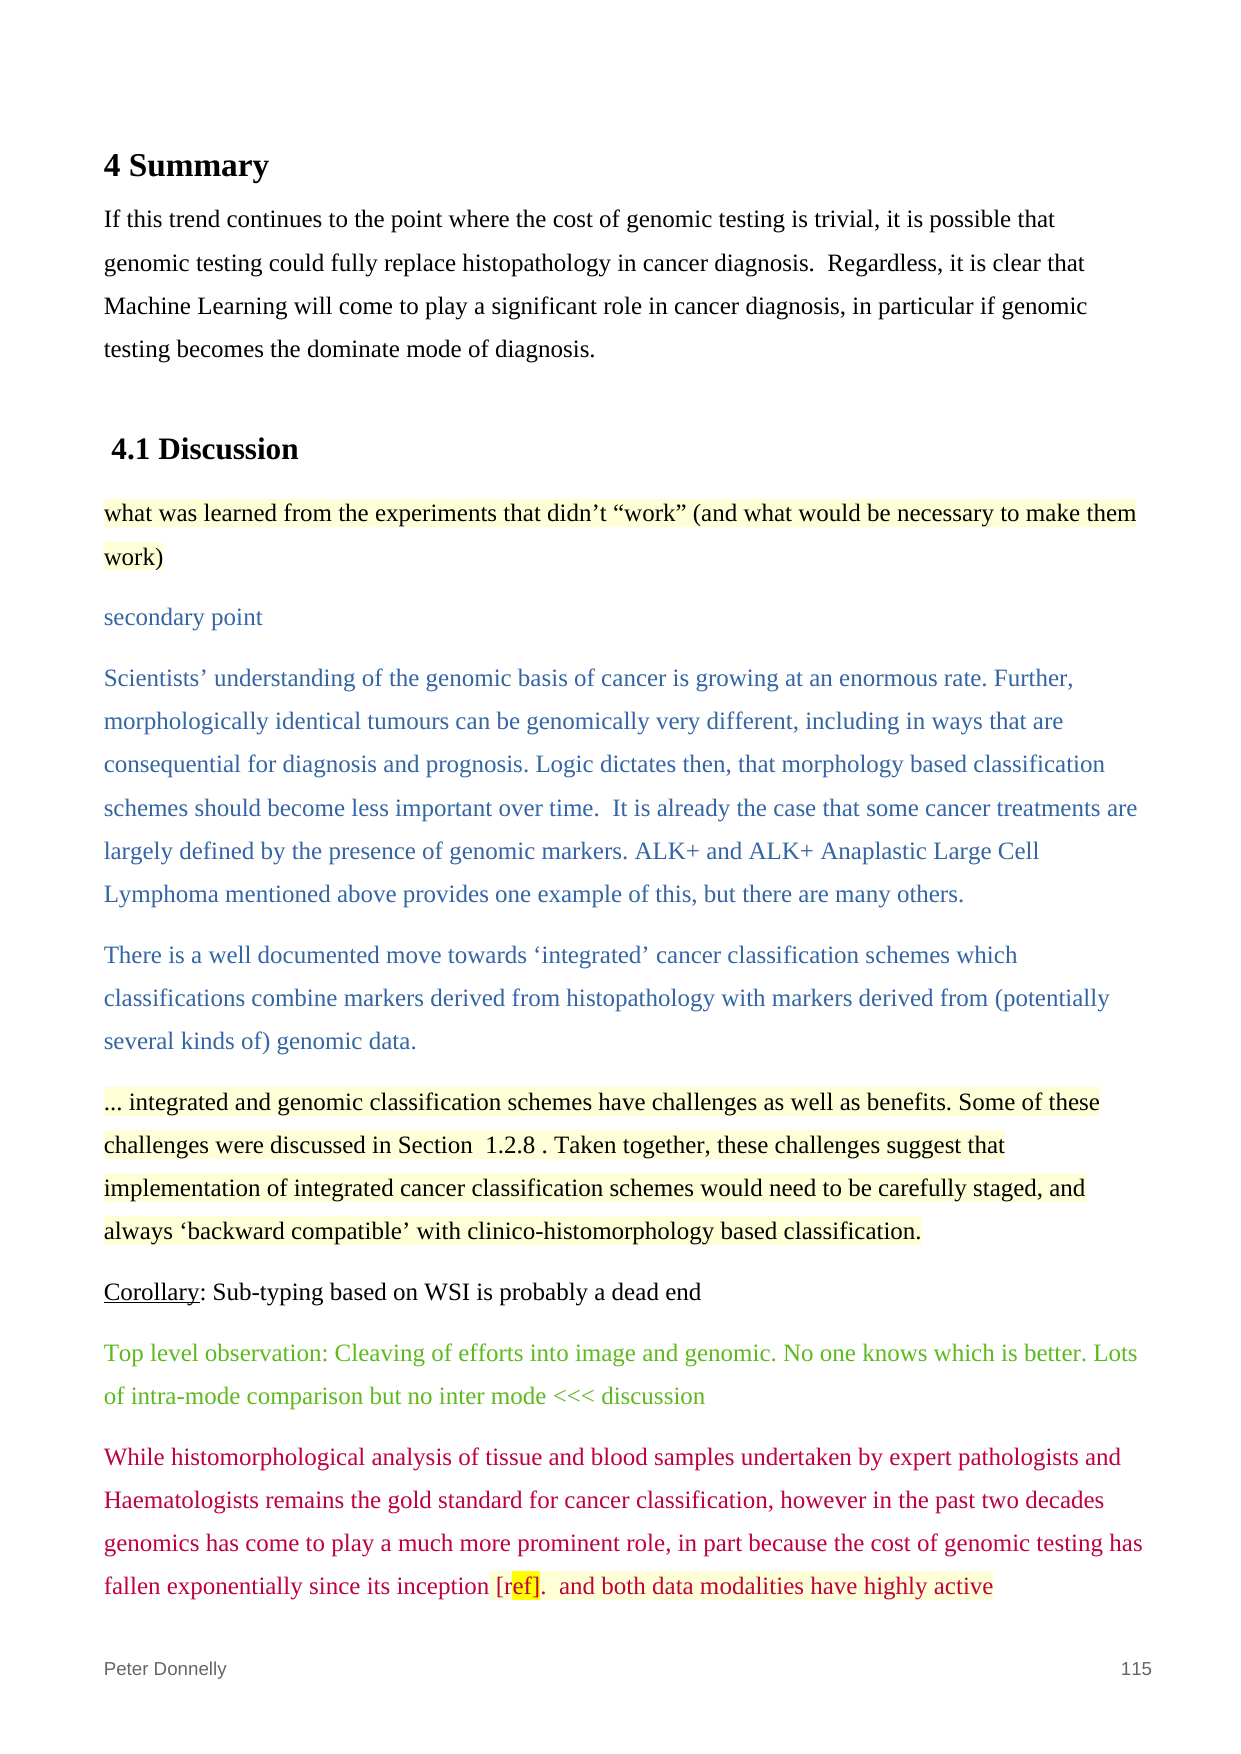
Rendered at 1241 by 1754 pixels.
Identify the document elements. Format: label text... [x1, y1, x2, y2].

text There is a well documented move towards ‘integrated’ cancer classification schemes which classifications combine markers derived from histopathology with markers derived from (potentially several kinds of) genomic data. [103, 940, 1146, 1055]
subtitle Discussion [103, 430, 1146, 466]
text While histomorphological analysis of tissue and blood samples undertaken by expert pathologists and Haematologists remains the gold standard for cancer classification, however in the past two decades genomics has come to play a much more prominent role, in part because the cost of genomic testing has fallen exponentially since its inception [ref]. and both data modalities have highly active [103, 1442, 1146, 1600]
subtitle Summary [103, 145, 1146, 183]
text Corollary: Sub-typing based on WSI is probably a dead end [103, 1277, 1146, 1306]
text If this trend continues to the point where the cost of genomic testing is trivial, it is possible that genomic testing could fully replace histopathology in cancer diagnosis. Regardless, it is clear that Machine Learning will come to play a significant role in cancer diagnosis, in particular if genomic testing becomes the dominate mode of diagnosis. [103, 204, 1146, 363]
text secondary point [103, 602, 1146, 631]
text ... integrated and genomic classification schemes have challenges as well as benefits. Some of these challenges were discussed in Section 1.2.8. Taken together, these challenges suggest that implementation of integrated cancer classification schemes would need to be carefully staged, and always ‘backward compatible’ with clinico-histomorphology based classification. [103, 1087, 1146, 1245]
text Top level observation: Cleaving of efforts into image and genomic. No one knows which is better. Lots of intra-mode comparison but no inter mode <<< discussion [103, 1338, 1146, 1410]
text Scientists’ understanding of the genomic basis of cancer is growing at an enormous rate. Further, morphologically identical tumours can be genomically very different, including in ways that are consequential for diagnosis and prognosis. Logic dictates then, that morphology based classification schemes should become less important over time. It is already the case that some cancer treatments are largely defined by the presence of genomic markers. ALK+ and ALK+ Anaplastic Large Cell Lymphoma mentioned above provides one example of this, but there are many others. [103, 663, 1146, 908]
text what was learned from the experiments that didn’t “work” (and what would be necessary to make them work) [103, 498, 1146, 570]
